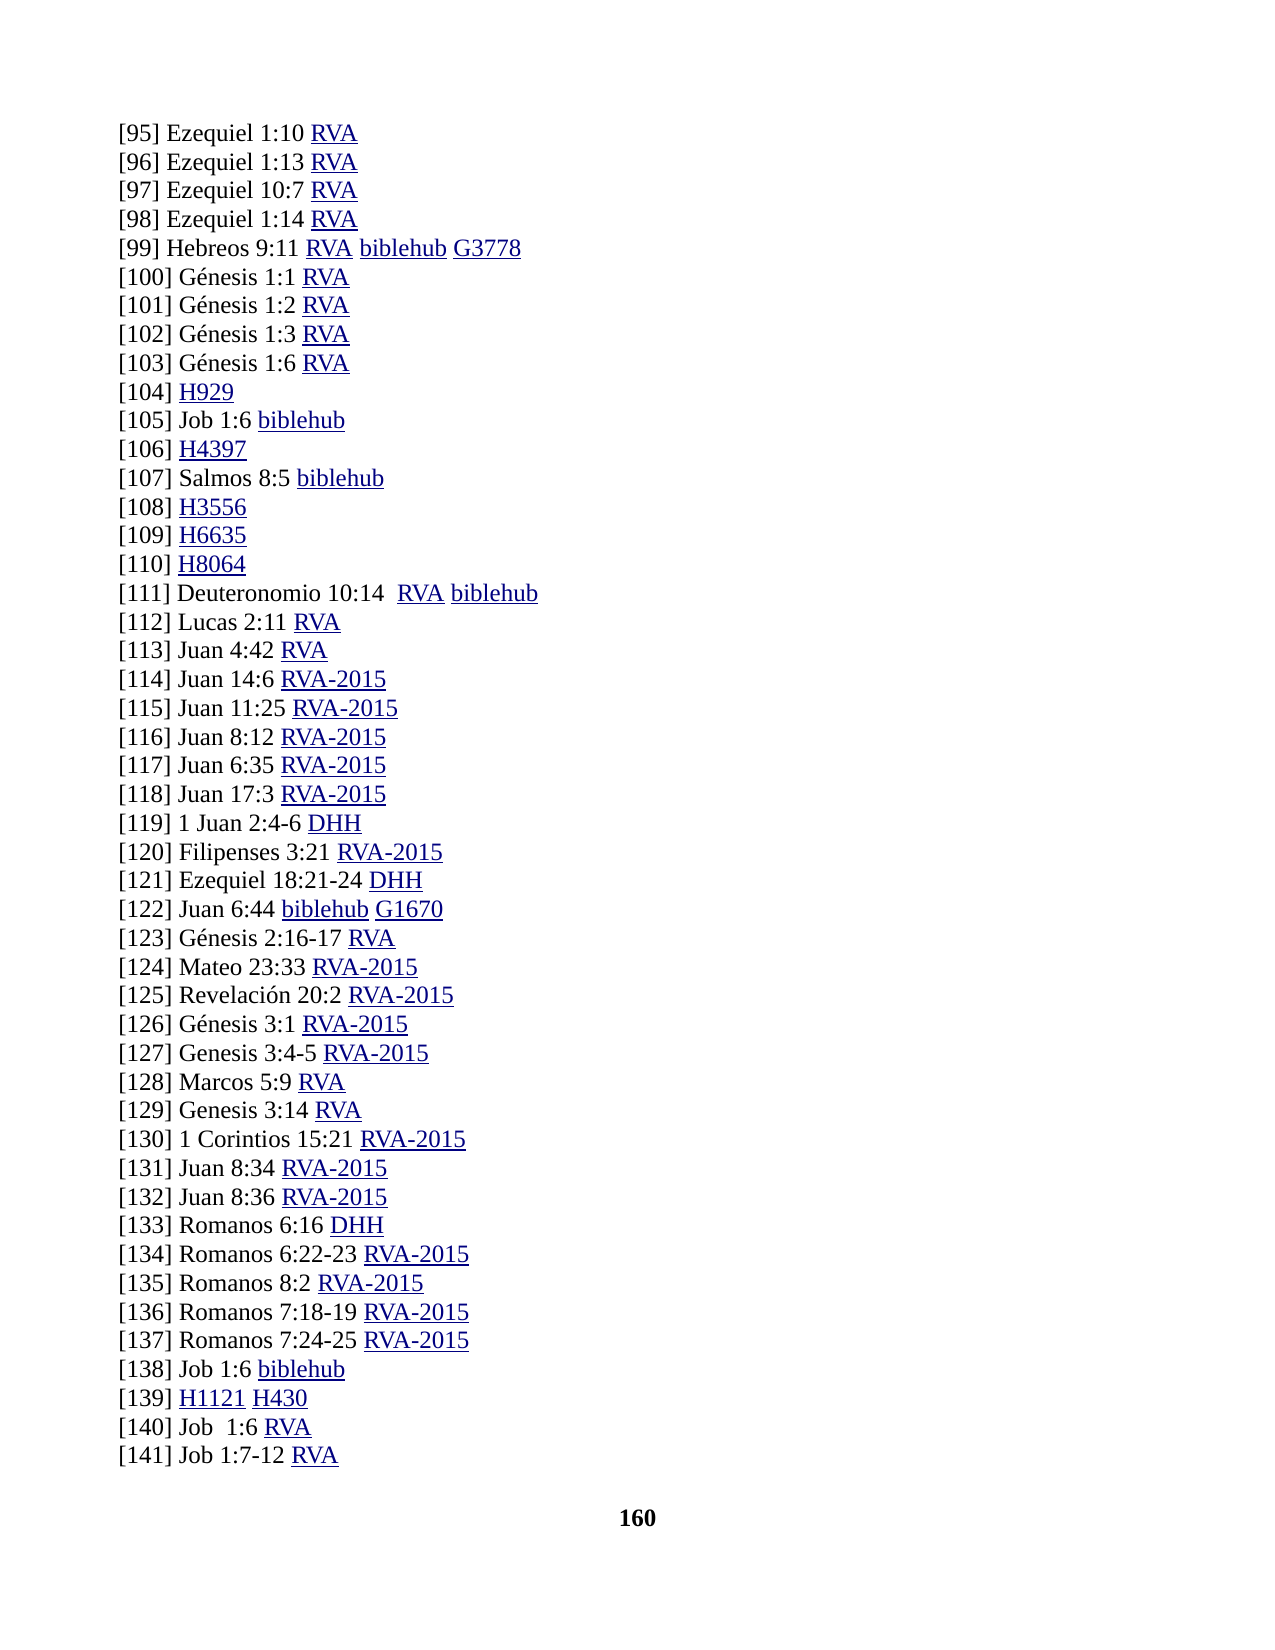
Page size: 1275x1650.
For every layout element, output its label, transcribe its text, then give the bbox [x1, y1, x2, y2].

text Romanos 8:2 RVA-2015 [118, 1268, 1157, 1297]
text Mateo 23:33 RVA-2015 [118, 952, 1157, 981]
text H929 [118, 377, 1157, 406]
text Filipenses 3:21 RVA-2015 [118, 837, 1157, 866]
text Juan 8:12 RVA-2015 [118, 722, 1157, 751]
text Genesis 3:4-5 RVA-2015 [118, 1038, 1157, 1067]
text Lucas 2:11 RVA [118, 607, 1157, 636]
text H8064 [118, 549, 1157, 578]
text Hebreos 9:11 RVA biblehub G3778 [118, 233, 1157, 262]
text Génesis 2:16-17 RVA [118, 923, 1157, 952]
text Revelación 20:2 RVA-2015 [118, 981, 1157, 1009]
text Juan 11:25 RVA-2015 [118, 693, 1157, 722]
text Génesis 1:6 RVA [118, 348, 1157, 377]
text Job 1:7-12 RVA [118, 1441, 1157, 1469]
text Romanos 7:18-19 RVA-2015 [118, 1297, 1157, 1326]
text Juan 6:44 biblehub G1670 [118, 894, 1157, 923]
text H6635 [118, 521, 1157, 549]
text Génesis 1:3 RVA [118, 319, 1157, 348]
text Ezequiel 10:7 RVA [118, 176, 1157, 204]
text Juan 4:42 RVA [118, 636, 1157, 664]
text Job 1:6 biblehub [118, 1354, 1157, 1383]
text Juan 8:36 RVA-2015 [118, 1182, 1157, 1211]
text Romanos 6:22-23 RVA-2015 [118, 1239, 1157, 1268]
text Génesis 3:1 RVA-2015 [118, 1009, 1157, 1038]
text Juan 17:3 RVA-2015 [118, 779, 1157, 808]
text Ezequiel 18:21-24 DHH [118, 866, 1157, 894]
text 1 Corintios 15:21 RVA-2015 [118, 1124, 1157, 1153]
text Job 1:6 RVA [118, 1412, 1157, 1441]
text 1 Juan 2:4-6 DHH [118, 808, 1157, 837]
text Juan 14:6 RVA-2015 [118, 664, 1157, 693]
text H3556 [118, 492, 1157, 521]
text Ezequiel 1:14 RVA [118, 204, 1157, 233]
text Romanos 6:16 DHH [118, 1211, 1157, 1239]
text Deuteronomio 10:14 RVA biblehub [118, 578, 1157, 607]
text Génesis 1:2 RVA [118, 291, 1157, 319]
text H1121 H430 [118, 1383, 1157, 1412]
text Ezequiel 1:10 RVA [118, 118, 1157, 147]
text Marcos 5:9 RVA [118, 1067, 1157, 1096]
text Job 1:6 biblehub [118, 406, 1157, 434]
text Ezequiel 1:13 RVA [118, 147, 1157, 176]
text Juan 8:34 RVA-2015 [118, 1153, 1157, 1182]
text Juan 6:35 RVA-2015 [118, 751, 1157, 779]
text Salmos 8:5 biblehub [118, 463, 1157, 492]
text H4397 [118, 434, 1157, 463]
text Génesis 1:1 RVA [118, 262, 1157, 291]
text Genesis 3:14 RVA [118, 1096, 1157, 1124]
text Romanos 7:24-25 RVA-2015 [118, 1326, 1157, 1354]
